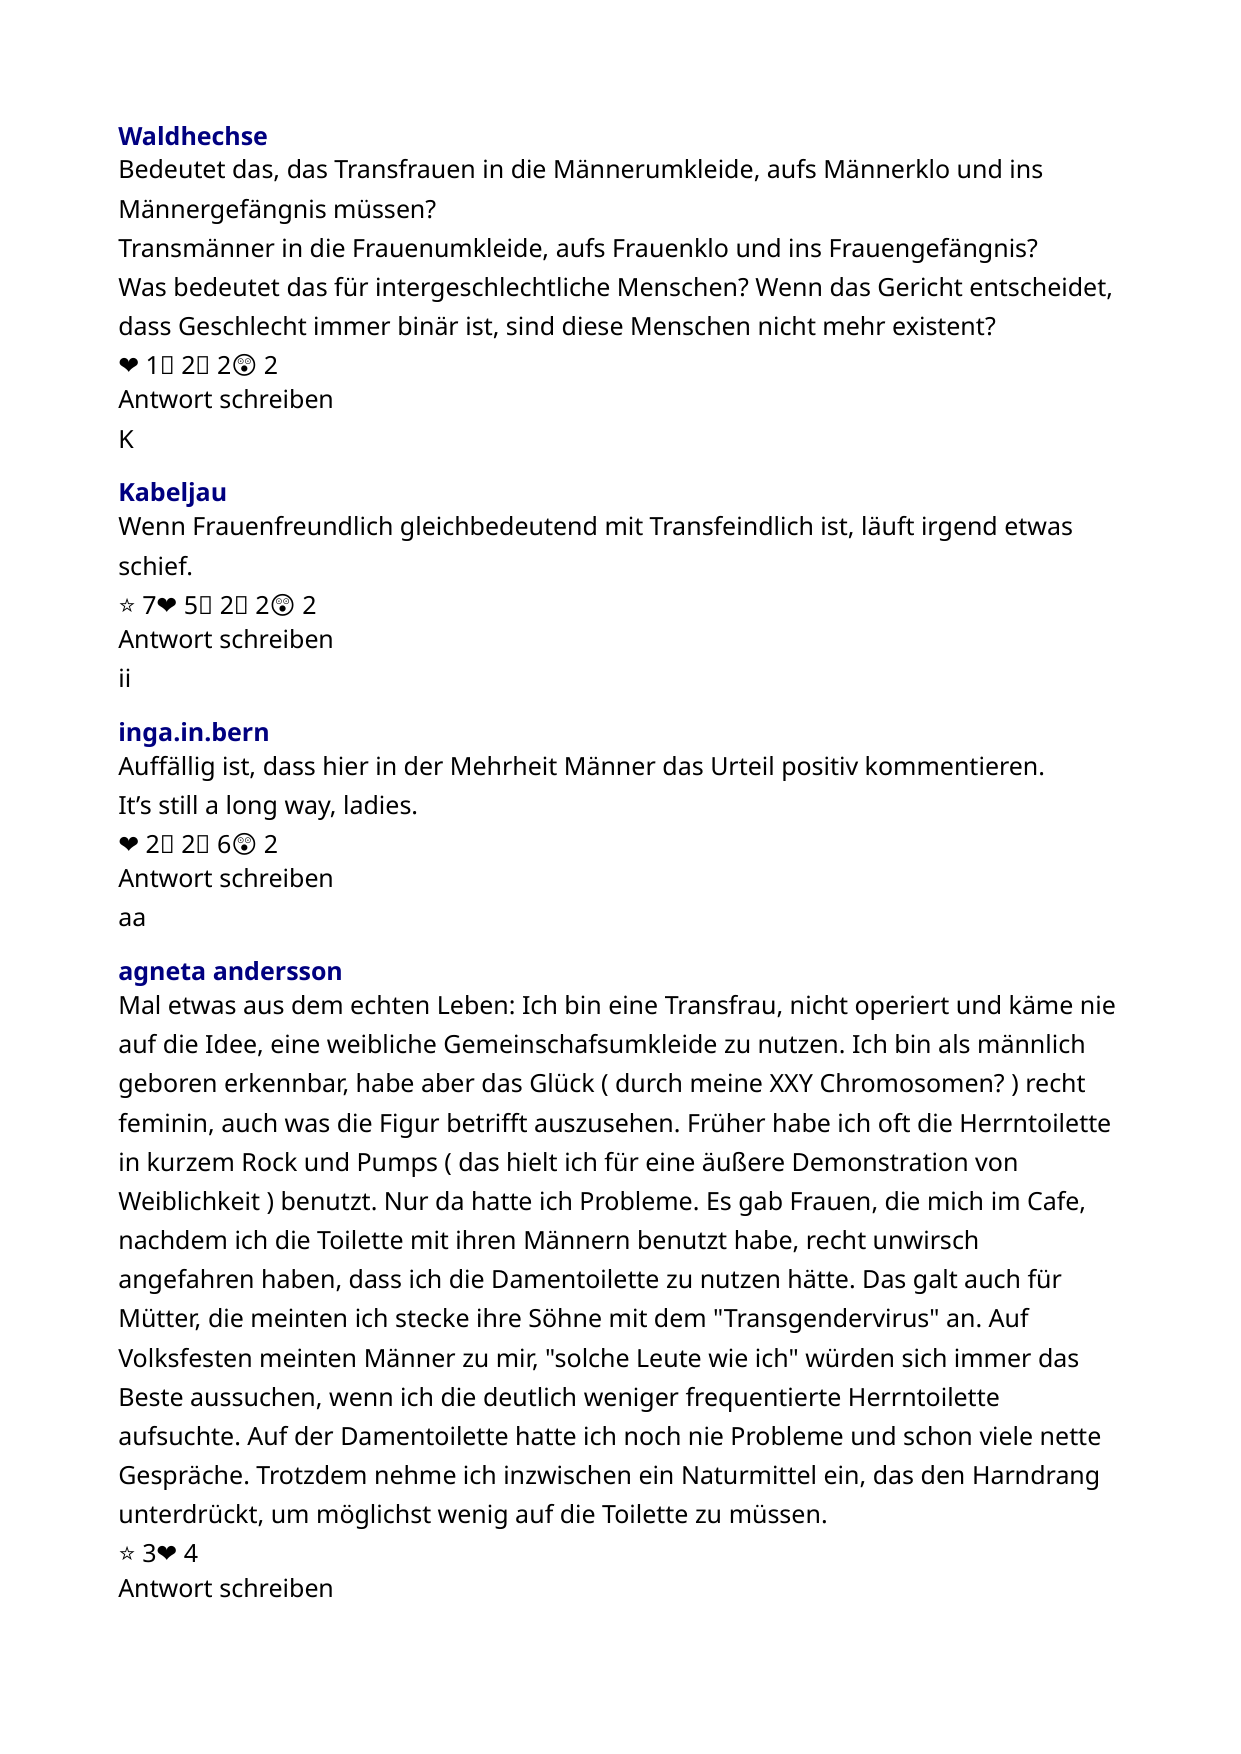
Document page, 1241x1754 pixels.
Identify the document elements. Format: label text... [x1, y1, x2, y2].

text Antwort schreiben [118, 861, 1122, 895]
text Mal etwas aus dem echten Leben: Ich bin eine Transfrau, nicht operiert und käme nie auf die Idee, eine weibliche Gemeinschafsumkleide zu nutzen. Ich bin als männlich geboren erkennbar, habe aber das Glück ( durch meine XXY Chromosomen? ) recht feminin, auch was die Figur betrifft auszusehen. Früher habe ich oft die Herrntoilette in kurzem Rock und Pumps ( das hielt ich für eine äußere Demonstration von Weiblichkeit ) benutzt. Nur da hatte ich Probleme. Es gab Frauen, die mich im Cafe, nachdem ich die Toilette mit ihren Männern benutzt habe, recht unwirsch angefahren haben, dass ich die Damentoilette zu nutzen hätte. Das galt auch für Mütter, die meinten ich stecke ihre Söhne mit dem "Transgendervirus" an. Auf Volksfesten meinten Männer zu mir, "solche Leute wie ich" würden sich immer das Beste aussuchen, wenn ich die deutlich weniger frequentierte Herrntoilette aufsuchte. Auf der Damentoilette hatte ich noch nie Probleme und schon viele nette Gespräche. Trotzdem nehme ich inzwischen ein Naturmittel ein, das den Harndrang unterdrückt, um möglichst wenig auf die Toilette zu müssen. [118, 988, 1122, 1531]
text Wenn Frauenfreundlich gleichbedeutend mit Transfeindlich ist, läuft irgend etwas schief. [118, 509, 1122, 582]
text Auffällig ist, dass hier in der Mehrheit Männer das Urteil positiv kommentieren. [118, 748, 1122, 782]
text ❤️ 1🙁 2🤨 2😲 2 [118, 348, 1122, 382]
subtitle Kabeljau [118, 475, 1122, 509]
text K [118, 421, 1122, 455]
text ❤️ 2🙁 2🤨 6😲 2 [118, 827, 1122, 861]
text ⭐️ 3❤️ 4 [118, 1536, 1122, 1570]
text Antwort schreiben [118, 382, 1122, 416]
text It’s still a long way, ladies. [118, 788, 1122, 822]
text Antwort schreiben [118, 1570, 1122, 1604]
text Bedeutet das, das Transfrauen in die Männerumkleide, aufs Männerklo und ins Männergefängnis müssen? [118, 152, 1122, 225]
text Antwort schreiben [118, 621, 1122, 656]
subtitle Waldhechse [118, 118, 1122, 152]
subtitle inga.in.bern [118, 714, 1122, 748]
text ii [118, 661, 1122, 695]
subtitle agneta andersson [118, 954, 1122, 988]
text Transmänner in die Frauenumkleide, aufs Frauenklo und ins Frauengefängnis? [118, 231, 1122, 264]
text aa [118, 900, 1122, 934]
text Was bedeutet das für intergeschlechtliche Menschen? Wenn das Gericht entscheidet, dass Geschlecht immer binär ist, sind diese Menschen nicht mehr existent? [118, 270, 1122, 343]
text ⭐️ 7❤️ 5🙁 2🤨 2😲 2 [118, 587, 1122, 621]
